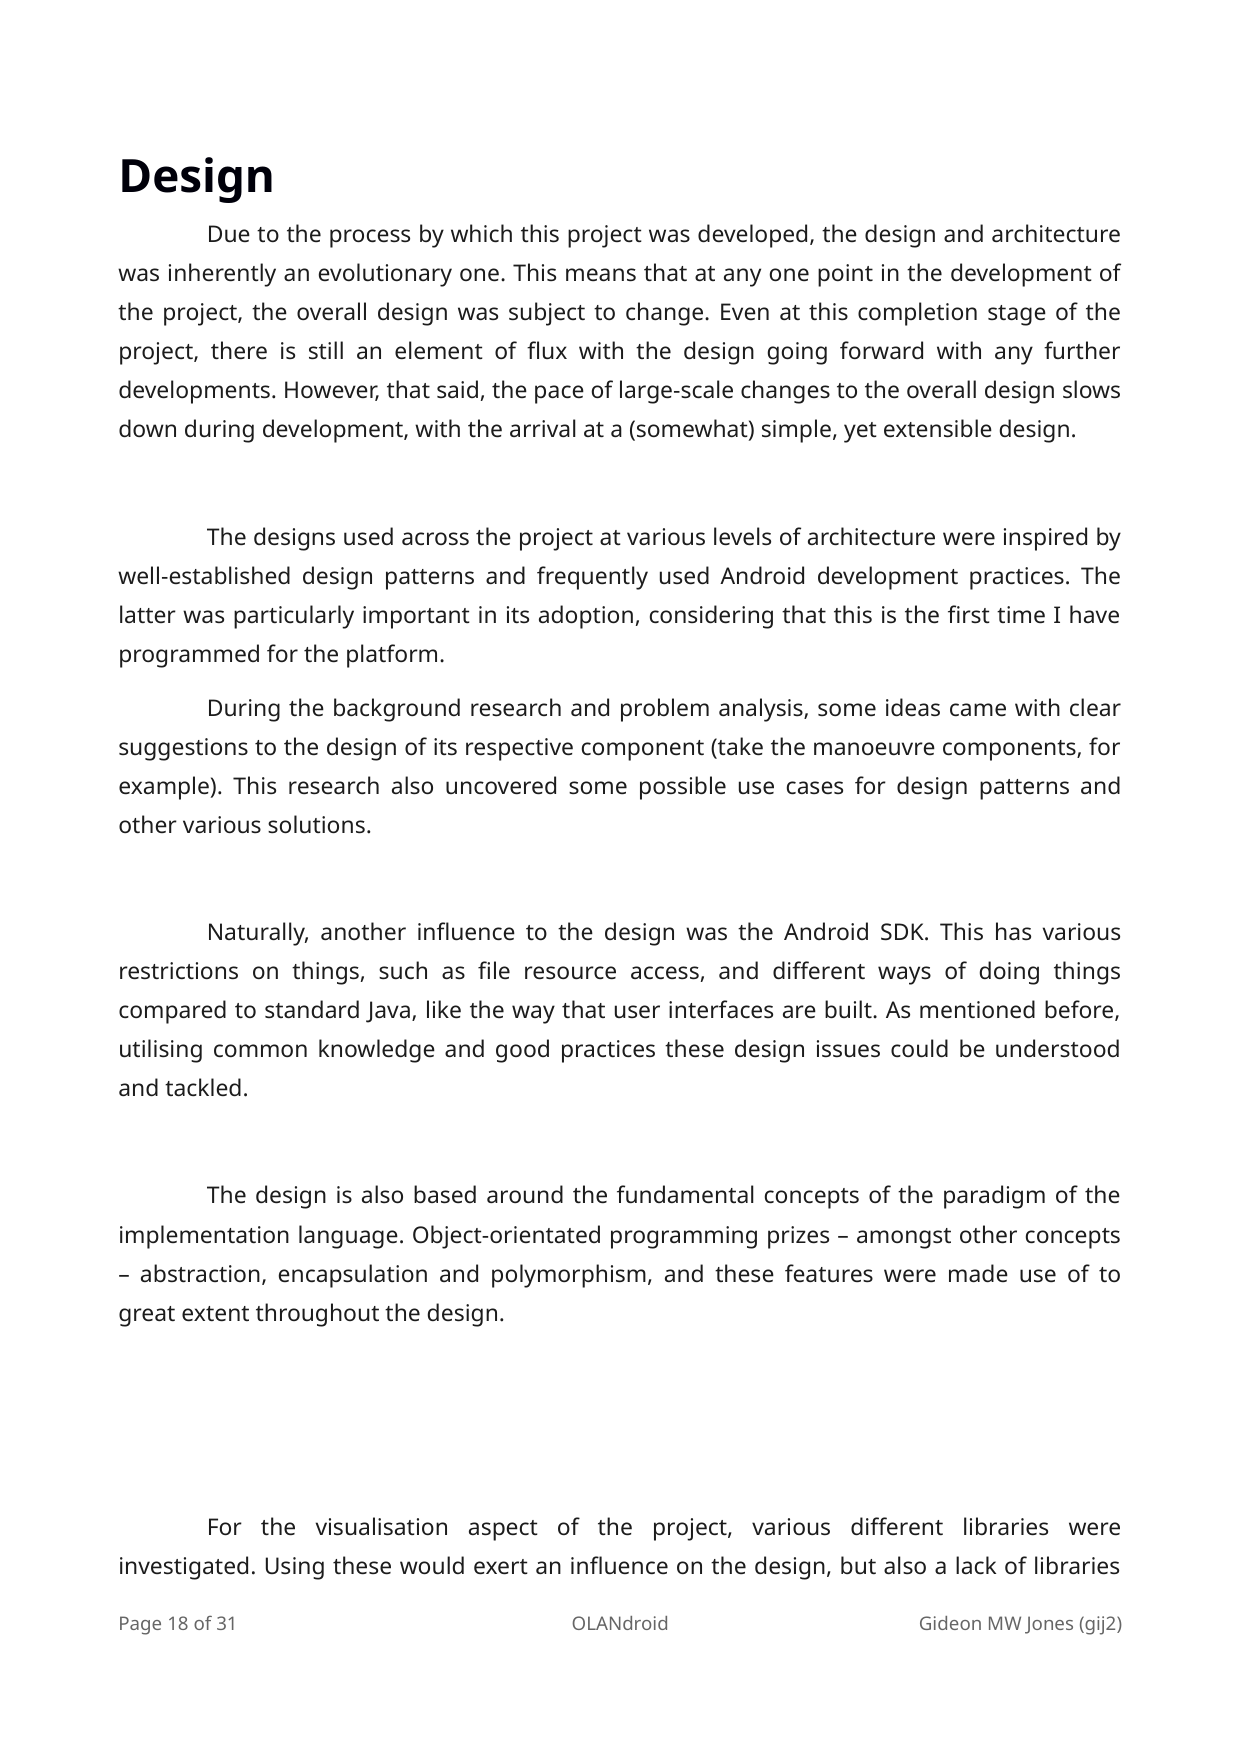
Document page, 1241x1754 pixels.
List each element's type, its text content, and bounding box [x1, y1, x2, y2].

text For the visualisation aspect of the project, various different libraries were investigated. Using these would exert an influence on the design, but also a lack of libraries [118, 1511, 1122, 1582]
text The design is also based around the fundamental concepts of the paradigm of the implementation language. Object-orientated programming prizes – amongst other concepts – abstraction, encapsulation and polymorphism, and these features were made use of to great extent throughout the design. [118, 1179, 1122, 1328]
text Naturally, another influence to the design was the Android SDK. This has various restrictions on things, such as file resource access, and different ways of doing things compared to standard Java, like the way that user interfaces are built. As mentioned before, utilising common knowledge and good practices these design issues could be understood and tackled. [118, 916, 1122, 1103]
subtitle Design [118, 143, 1122, 206]
text The designs used across the project at various levels of architecture were inspired by well-established design patterns and frequently used Android development practices. The latter was particularly important in its adoption, considering that this is the first time I have programmed for the platform. [118, 521, 1122, 669]
text During the background research and problem analysis, some ideas came with clear suggestions to the design of its respective component (take the manoeuvre components, for example). This research also uncovered some possible use cases for design patterns and other various solutions. [118, 691, 1122, 840]
text Due to the process by which this project was developed, the design and architecture was inherently an evolutionary one. This means that at any one point in the development of the project, the overall design was subject to change. Even at this completion stage of the project, there is still an element of flux with the design going forward with any further developments. However, that said, the pace of large-scale changes to the overall design slows down during development, with the arrival at a (somewhat) simple, yet extensible design. [118, 218, 1122, 444]
